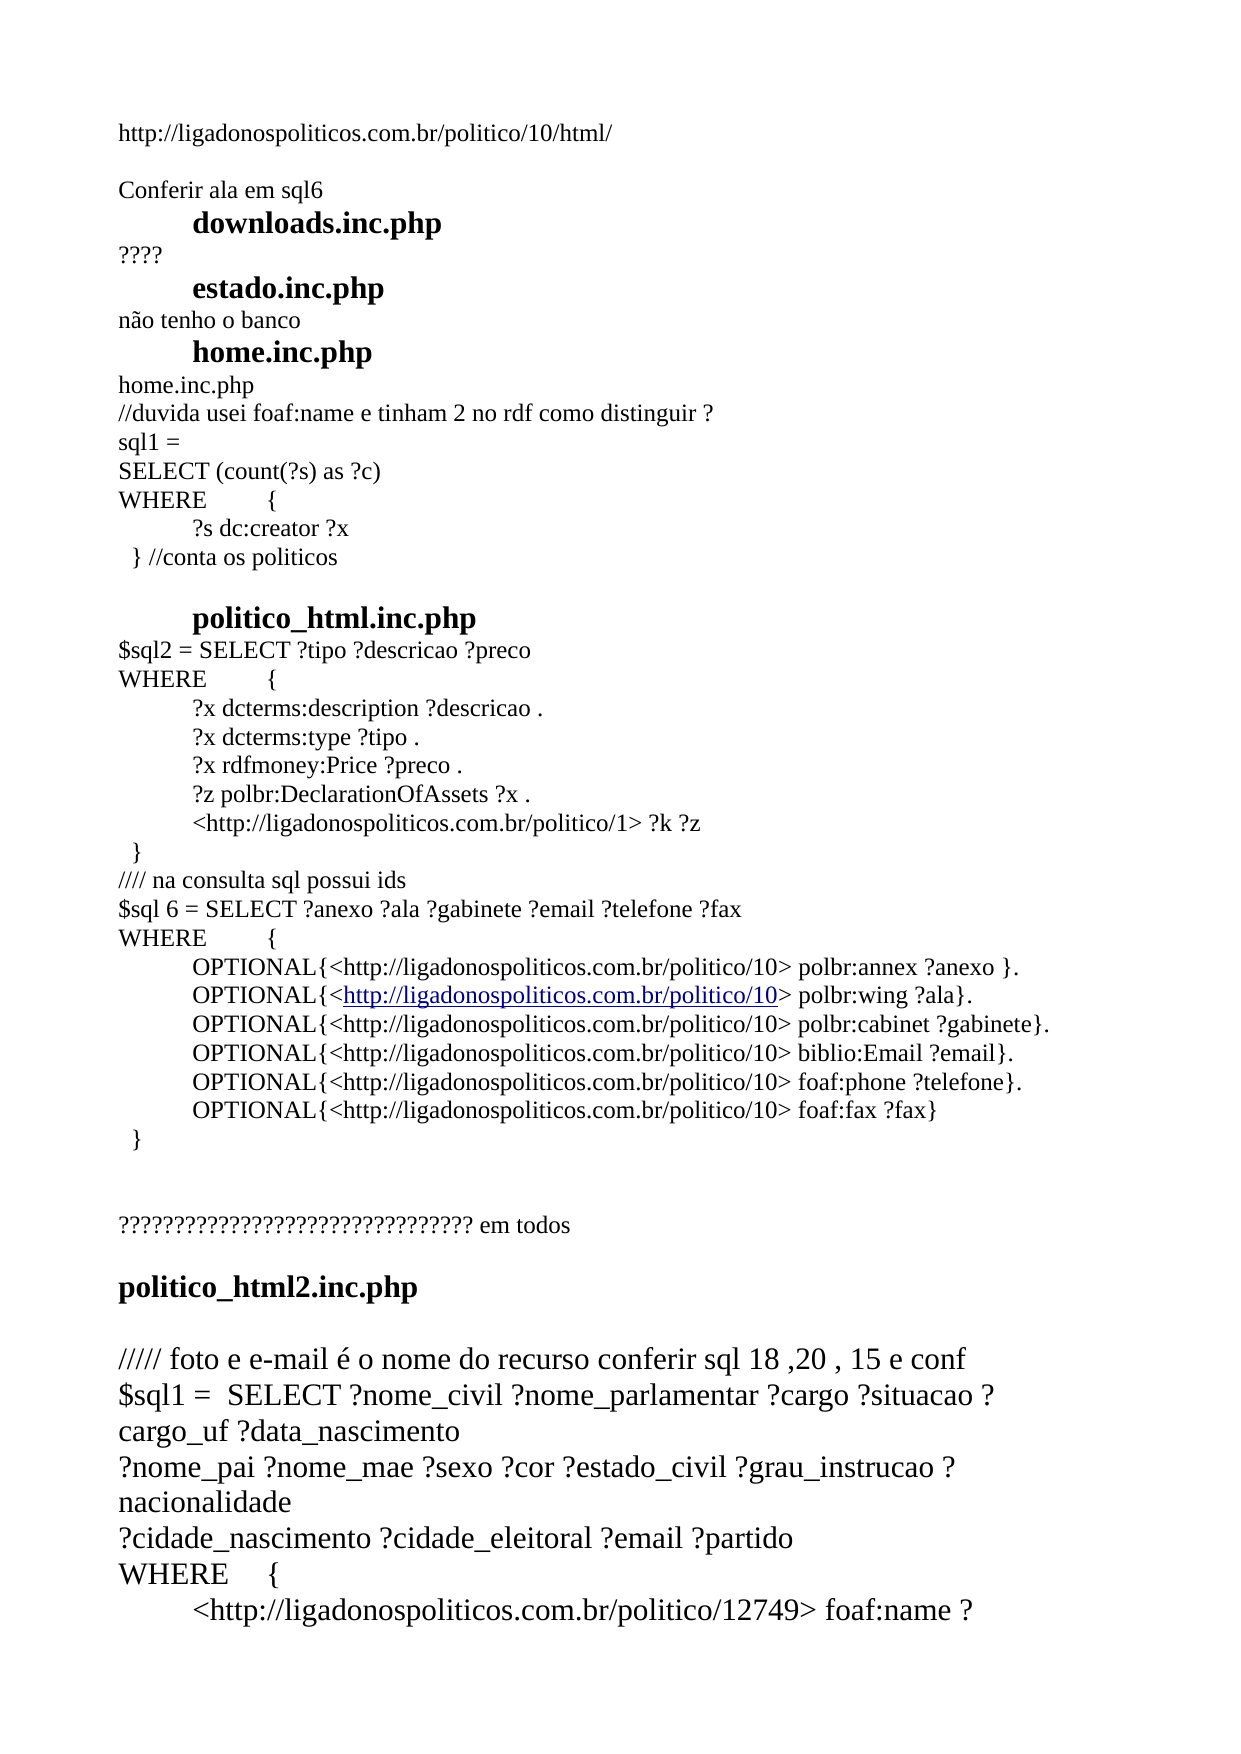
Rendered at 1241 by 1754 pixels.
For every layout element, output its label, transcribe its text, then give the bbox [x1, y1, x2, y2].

text WHERE { [118, 1556, 1122, 1592]
text OPTIONAL{<http://ligadonospoliticos.com.br/politico/10> polbr:wing ?ala}. [118, 981, 1122, 1009]
text downloads.inc.php [118, 204, 1122, 240]
text $sql1 = SELECT ?nome_civil ?nome_parlamentar ?cargo ?situacao ?cargo_uf ?data_nascimento [118, 1376, 1122, 1448]
text ?s dc:creator ?x [118, 513, 1122, 542]
text ???? [118, 240, 1122, 269]
text home.inc.php [118, 370, 1122, 398]
text } [118, 1124, 1122, 1153]
text ?x dcterms:type ?tipo . [118, 722, 1122, 751]
text sql1 = [118, 427, 1122, 456]
text SELECT (count(?s) as ?c) [118, 456, 1122, 485]
text //// na consulta sql possui ids [118, 866, 1122, 894]
text $sql 6 = SELECT ?anexo ?ala ?gabinete ?email ?telefone ?fax [118, 894, 1122, 923]
text ???????????????????????????????? em todos [118, 1211, 1122, 1239]
text WHERE { [118, 485, 1122, 513]
text não tenho o banco [118, 305, 1122, 334]
text <http://ligadonospoliticos.com.br/politico/12749> foaf:name ? [118, 1592, 1122, 1627]
text WHERE { [118, 923, 1122, 952]
text ?x rdfmoney:Price ?preco . [118, 751, 1122, 779]
text WHERE { [118, 664, 1122, 693]
text http://ligadonospoliticos.com.br/politico/10/html/ [118, 118, 1122, 147]
text OPTIONAL{<http://ligadonospoliticos.com.br/politico/10> foaf:phone ?telefone}. [118, 1067, 1122, 1096]
text politico_html.inc.php [118, 600, 1122, 636]
text $sql2 = SELECT ?tipo ?descricao ?preco [118, 636, 1122, 664]
text home.inc.php [118, 334, 1122, 370]
text ?nome_pai ?nome_mae ?sexo ?cor ?estado_civil ?grau_instrucao ?nacionalidade [118, 1448, 1122, 1520]
text Conferir ala em sql6 [118, 176, 1122, 204]
text } //conta os politicos [118, 542, 1122, 571]
text OPTIONAL{<http://ligadonospoliticos.com.br/politico/10> biblio:Email ?email}. [118, 1038, 1122, 1067]
text ?z polbr:DeclarationOfAssets ?x . [118, 779, 1122, 808]
text ///// foto e e-mail é o nome do recurso conferir sql 18 ,20 , 15 e conf [118, 1340, 1122, 1376]
text } [118, 837, 1122, 866]
text OPTIONAL{<http://ligadonospoliticos.com.br/politico/10> polbr:cabinet ?gabinete}. [118, 1009, 1122, 1038]
text <http://ligadonospoliticos.com.br/politico/1> ?k ?z [118, 808, 1122, 837]
text OPTIONAL{<http://ligadonospoliticos.com.br/politico/10> foaf:fax ?fax} [118, 1096, 1122, 1124]
text estado.inc.php [118, 269, 1122, 305]
text ?x dcterms:description ?descricao . [118, 693, 1122, 722]
text OPTIONAL{<http://ligadonospoliticos.com.br/politico/10> polbr:annex ?anexo }. [118, 952, 1122, 981]
text ?cidade_nascimento ?cidade_eleitoral ?email ?partido [118, 1520, 1122, 1556]
text politico_html2.inc.php [118, 1268, 1122, 1304]
text //duvida usei foaf:name e tinham 2 no rdf como distinguir ? [118, 398, 1122, 427]
